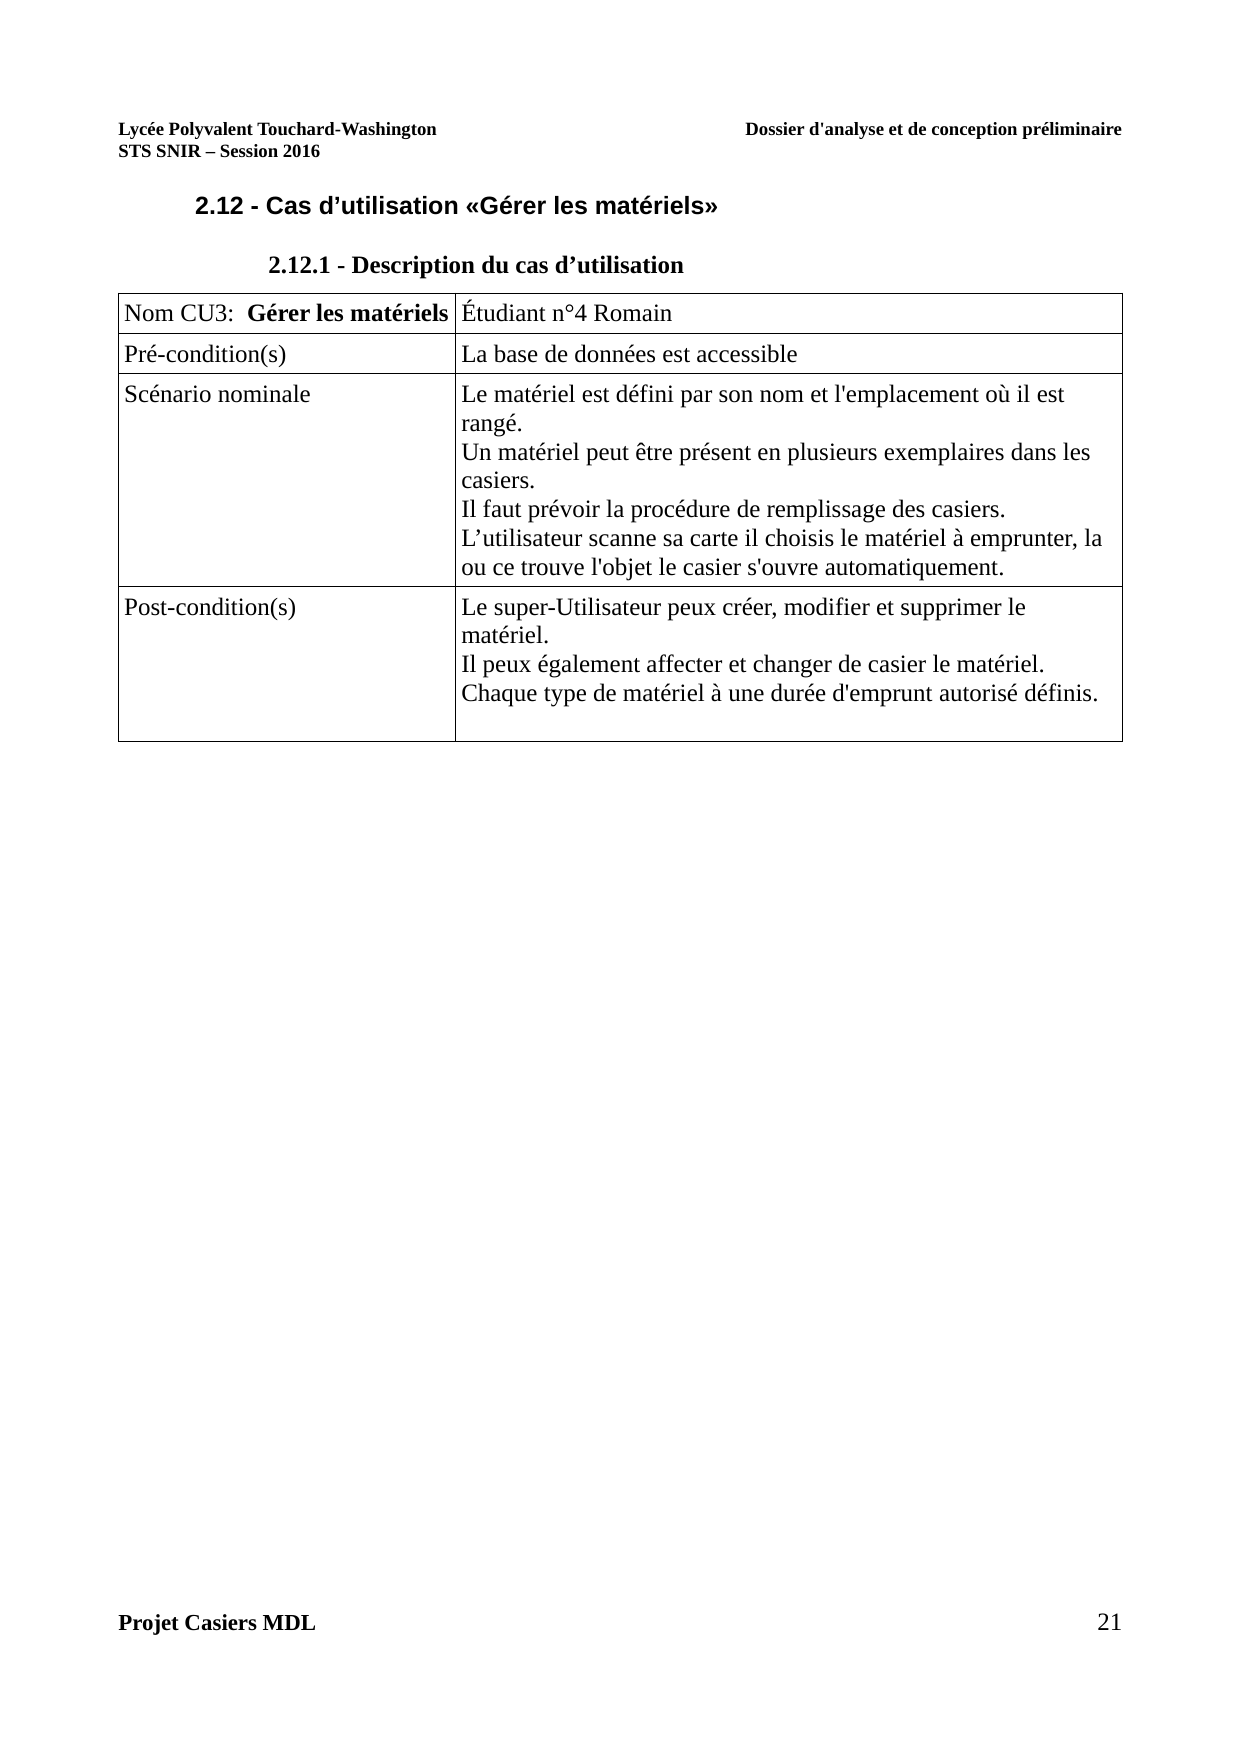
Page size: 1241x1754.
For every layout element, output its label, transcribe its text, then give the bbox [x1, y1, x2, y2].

table_cell Scénario nominale [119, 374, 455, 586]
table_cell Pré-condition(s) [119, 334, 455, 373]
table_cell Post-condition(s) [119, 587, 455, 741]
table_cell Le matériel est défini par son nom et l'emplacement où il est rangé. Un matériel peut être présent en plusieurs exemplaires dans les casiers. Il faut prévoir la procédure de remplissage des casiers. L’utilisateur scanne sa carte il choisis le matériel à emprunter, la ou ce trouve l'objet le casier s'ouvre automatiquement. [456, 374, 1122, 586]
subtitle 2.12 - Cas d’utilisation «Gérer les matériels» [195, 191, 1122, 219]
table_header Étudiant n°4 Romain [456, 294, 1122, 333]
table_cell La base de données est accessible [456, 334, 1122, 373]
table_cell Le super-Utilisateur peux créer, modifier et supprimer le matériel. Il peux également affecter et changer de casier le matériel. Chaque type de matériel à une durée d'emprunt autorisé définis. [456, 587, 1122, 741]
table_header Nom CU3: Gérer les matériels [119, 294, 455, 333]
subtitle 2.12.1 - Description du cas d’utilisation [118, 247, 1122, 280]
